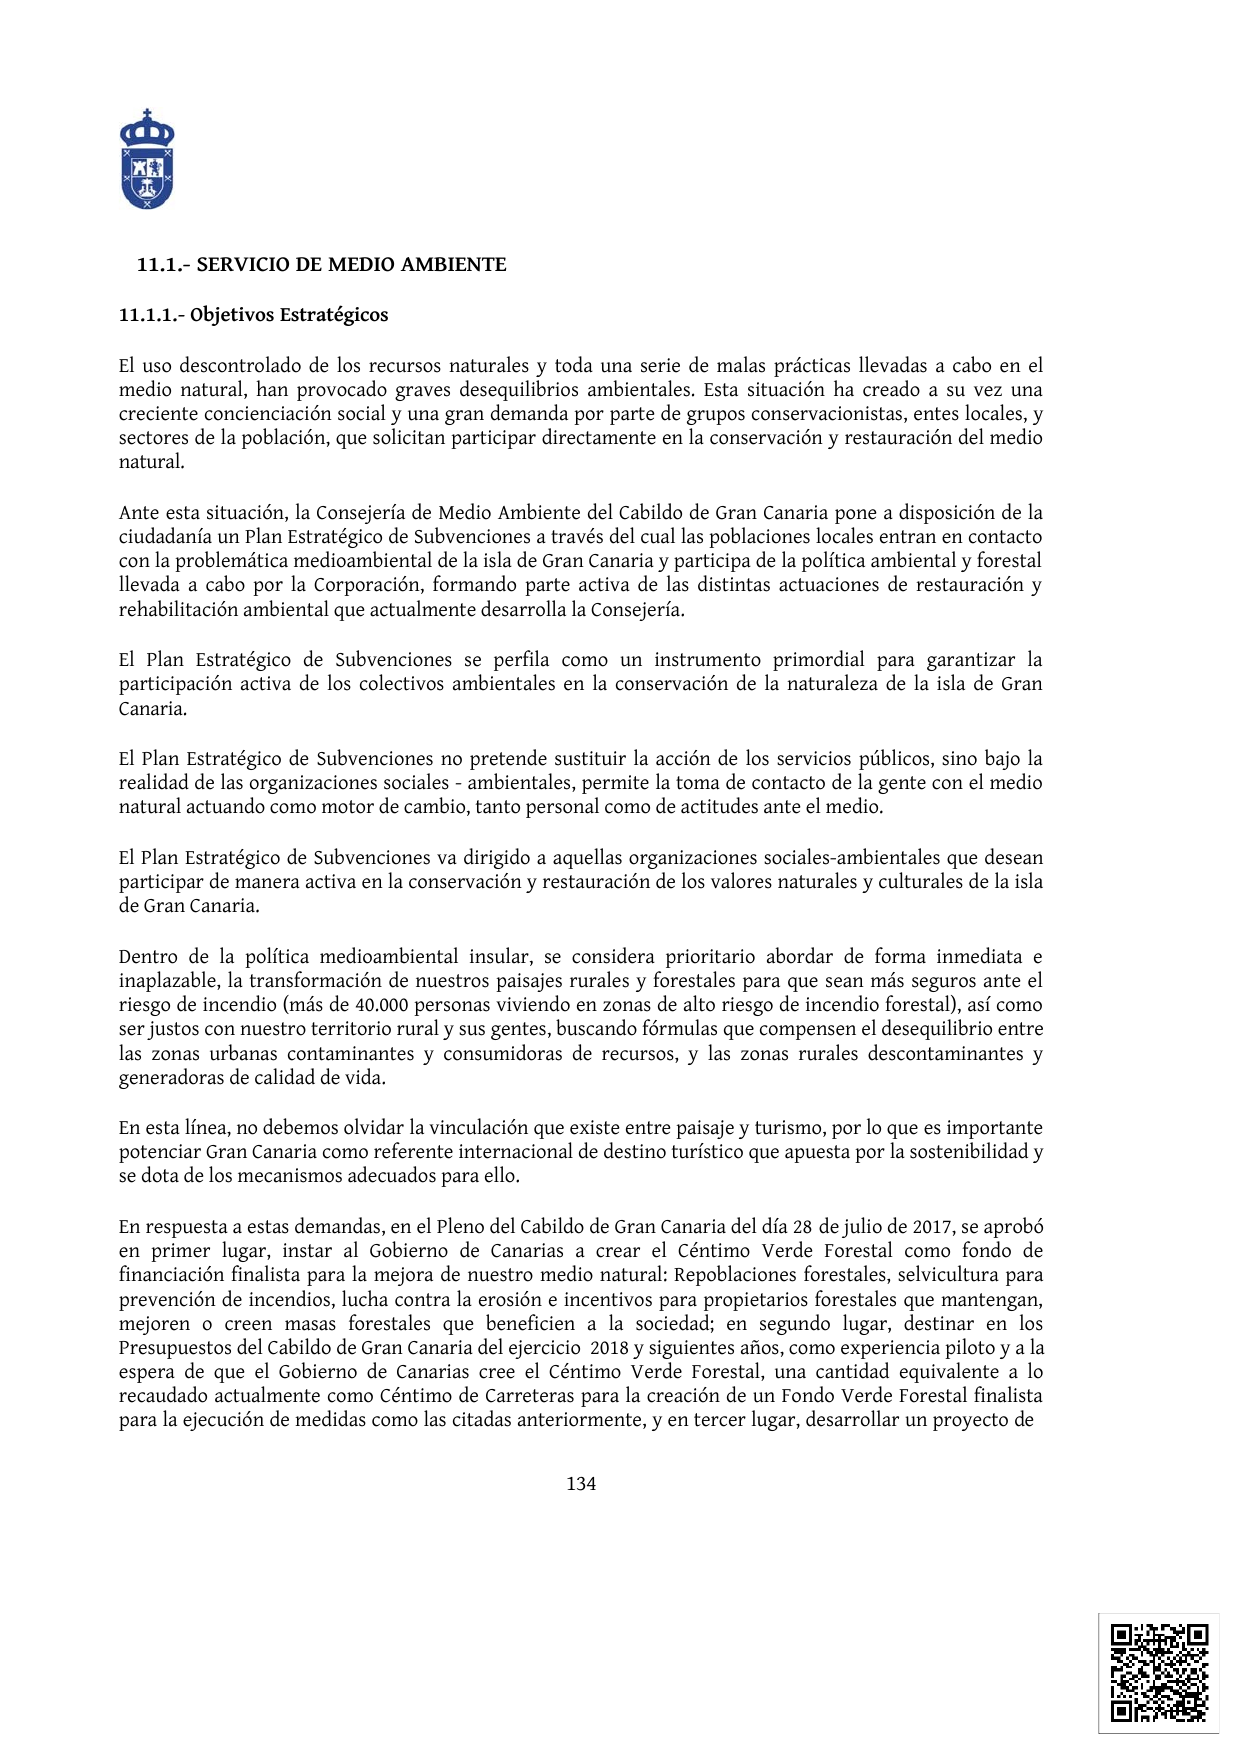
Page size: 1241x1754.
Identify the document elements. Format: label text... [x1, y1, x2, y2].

text Ante esta situación, la Consejería de Medio Ambiente del Cabildo de Gran Canaria pone a disposición de la ciudadanía un Plan Estratégico de Subvenciones a través del cual las poblaciones locales entran en contacto con la problemática medioambiental de la isla de Gran Canaria y participa de la política ambiental y forestal llevada a cabo por la Corporación, formando parte activa de las distintas actuaciones de restauración y rehabilitación ambiental que actualmente desarrolla la Consejería. [119, 501, 1044, 622]
subtitle 11.1.1.- Objetivos Estratégicos [119, 303, 1109, 328]
subtitle 134 [147, 1471, 1015, 1497]
picture [1098, 1613, 1220, 1734]
text En respuesta a estas demandas, en el Pleno del Cabildo de Gran Canaria del día 28 de julio de 2017, se aprobó en primer lugar, instar al Gobierno de Canarias a crear el Céntimo Verde Forestal como fondo de financiación finalista para la mejora de nuestro medio natural: Repoblaciones forestales, selvicultura para prevención de incendios, lucha contra la erosión e incentivos para propietarios forestales que mantengan, mejoren o creen masas forestales que beneficien a la sociedad; en segundo lugar, destinar en los Presupuestos del Cabildo de Gran Canaria del ejercicio 2018 y siguientes años, como experiencia piloto y a la espera de que el Gobierno de Canarias cree el Céntimo Verde Forestal, una cantidad equivalente a lo recaudado actualmente como Céntimo de Carreteras para la creación de un Fondo Verde Forestal finalista para la ejecución de medidas como las citadas anteriormente, y en tercer lugar, desarrollar un proyecto de [119, 1215, 1044, 1433]
text El Plan Estratégico de Subvenciones se perfila como un instrumento primordial para garantizar la participación activa de los colectivos ambientales en la conservación de la naturaleza de la isla de Gran Canaria. [119, 648, 1044, 721]
text El Plan Estratégico de Subvenciones no pretende sustituir la acción de los servicios públicos, sino bajo la realidad de las organizaciones sociales - ambientales, permite la toma de contacto de la gente con el medio natural actuando como motor de cambio, tanto personal como de actitudes ante el medio. [119, 747, 1044, 820]
text En esta línea, no debemos olvidar la vinculación que existe entre paisaje y turismo, por lo que es importante potenciar Gran Canaria como referente internacional de destino turístico que apuesta por la sostenibilidad y se dota de los mecanismos adecuados para ello. [119, 1116, 1044, 1189]
text Dentro de la política medioambiental insular, se considera prioritario abordar de forma inmediata e inaplazable, la transformación de nuestros paisajes rurales y forestales para que sean más seguros ante el riesgo de incendio (más de 40.000 personas viviendo en zonas de alto riesgo de incendio forestal), así como ser justos con nuestro territorio rural y sus gentes, buscando fórmulas que compensen el desequilibrio entre las zonas urbanas contaminantes y consumidoras de recursos, y las zonas rurales descontaminantes y generadoras de calidad de vida. [119, 945, 1044, 1090]
picture [118, 107, 176, 210]
text El Plan Estratégico de Subvenciones va dirigido a aquellas organizaciones sociales-ambientales que desean participar de manera activa en la conservación y restauración de los valores naturales y culturales de la isla de Gran Canaria. [119, 846, 1045, 919]
text El uso descontrolado de los recursos naturales y toda una serie de malas prácticas llevadas a cabo en el medio natural, han provocado graves desequilibrios ambientales. Esta situación ha creado a su vez una creciente concienciación social y una gran demanda por parte de grupos conservacionistas, entes locales, y sectores de la población, que solicitan participar directamente en la conservación y restauración del medio natural. [119, 354, 1045, 475]
text 11.1.- SERVICIO DE MEDIO AMBIENTE [136, 252, 1073, 277]
